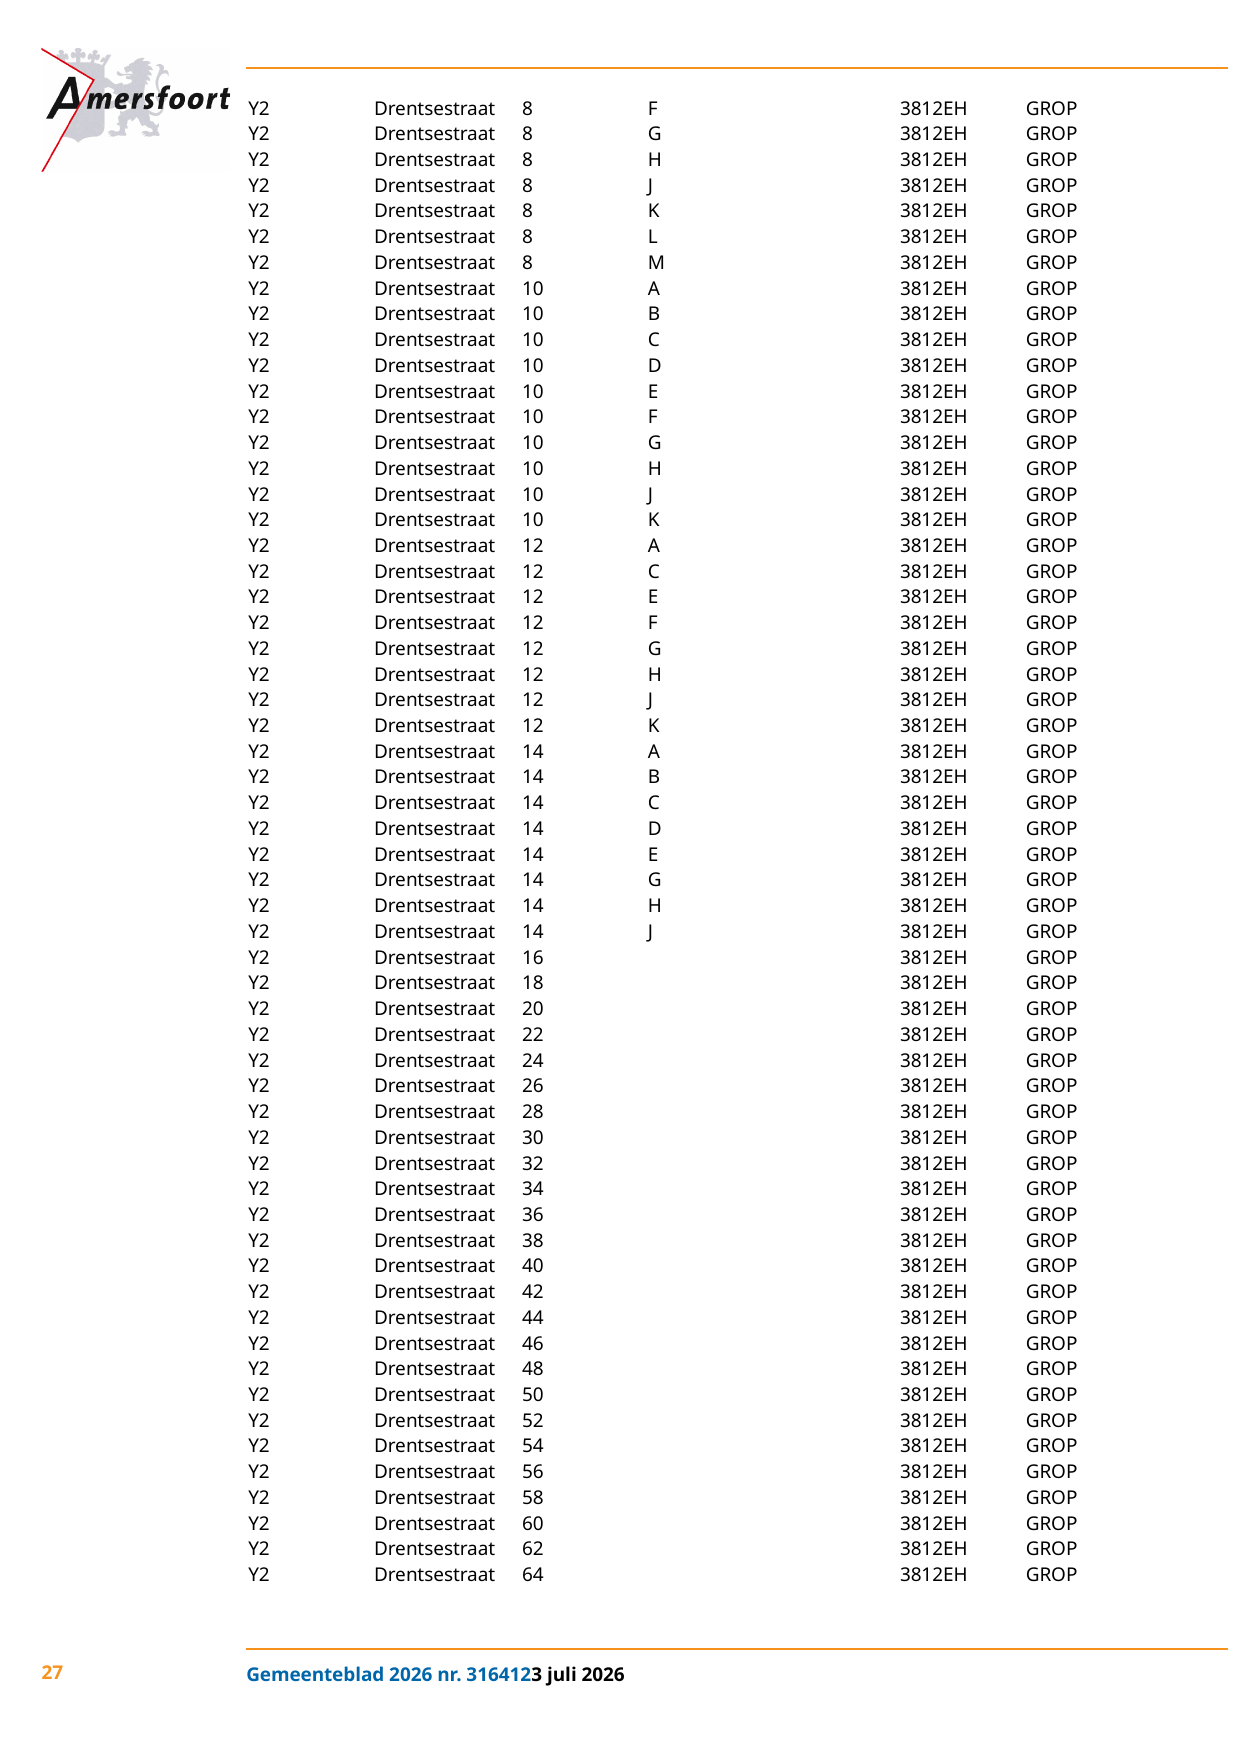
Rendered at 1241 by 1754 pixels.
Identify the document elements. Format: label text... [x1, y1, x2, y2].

table_cell 3812EH [900, 661, 1026, 687]
table_cell 12 [522, 687, 648, 712]
table_cell [648, 1175, 774, 1201]
table_cell Drentsestraat [374, 1278, 522, 1304]
table_cell Y2 [248, 790, 374, 815]
table_cell Drentsestraat [374, 1536, 522, 1561]
table_cell 64 [522, 1561, 648, 1587]
table_cell 3812EH [900, 172, 1026, 198]
table_cell Y2 [248, 301, 374, 326]
table_cell 3812EH [900, 429, 1026, 455]
table_cell GROP [1026, 1201, 1152, 1227]
table_cell Drentsestraat [374, 790, 522, 815]
table_cell 3812EH [900, 1510, 1026, 1536]
table_cell [774, 121, 900, 146]
table_cell Drentsestraat [374, 661, 522, 687]
table_cell [774, 224, 900, 249]
table_cell Drentsestraat [374, 867, 522, 892]
table_cell [648, 1124, 774, 1150]
table_cell GROP [1026, 1047, 1152, 1072]
table_cell [648, 1073, 774, 1098]
table_cell C [648, 558, 774, 584]
table_cell Y2 [248, 146, 374, 172]
table_cell Y2 [248, 1561, 374, 1587]
table_cell 38 [522, 1227, 648, 1253]
table_cell GROP [1026, 893, 1152, 918]
table_cell [648, 995, 774, 1021]
table_cell Drentsestraat [374, 1227, 522, 1253]
table_cell 60 [522, 1510, 648, 1536]
table_cell 3812EH [900, 790, 1026, 815]
table_cell [648, 1253, 774, 1278]
table_cell K [648, 712, 774, 738]
table_cell H [648, 893, 774, 918]
table_cell 62 [522, 1536, 648, 1561]
table_cell [774, 867, 900, 892]
table_cell [648, 1201, 774, 1227]
table_cell GROP [1026, 790, 1152, 815]
table_cell Drentsestraat [374, 121, 522, 146]
table_cell [774, 1150, 900, 1175]
table_cell [774, 841, 900, 867]
table_cell GROP [1026, 1356, 1152, 1381]
table_cell 3812EH [900, 1459, 1026, 1484]
table_cell 3812EH [900, 995, 1026, 1021]
table_cell [774, 326, 900, 352]
table_cell Y2 [248, 867, 374, 892]
picture [41, 47, 231, 172]
table_cell 30 [522, 1124, 648, 1150]
table_cell [774, 712, 900, 738]
table_cell 3812EH [900, 275, 1026, 301]
table_cell Drentsestraat [374, 172, 522, 198]
table_cell [648, 1459, 774, 1484]
table_cell 52 [522, 1407, 648, 1433]
table_cell Y2 [248, 1253, 374, 1278]
table_cell 3812EH [900, 1073, 1026, 1098]
table_cell 12 [522, 584, 648, 609]
table_cell Y2 [248, 455, 374, 481]
table_cell 3812EH [900, 146, 1026, 172]
table_cell [648, 1330, 774, 1356]
table_cell K [648, 198, 774, 223]
table_cell GROP [1026, 841, 1152, 867]
table_cell 3812EH [900, 1356, 1026, 1381]
table_cell Y2 [248, 1175, 374, 1201]
table_cell 3812EH [900, 378, 1026, 403]
table_cell [774, 1253, 900, 1278]
table_cell Drentsestraat [374, 893, 522, 918]
table_cell Drentsestraat [374, 995, 522, 1021]
table_cell Drentsestraat [374, 1510, 522, 1536]
table_cell GROP [1026, 1561, 1152, 1587]
table_cell G [648, 635, 774, 661]
table_cell [774, 1381, 900, 1407]
table_cell F [648, 404, 774, 429]
table_cell [648, 1381, 774, 1407]
table_cell 3812EH [900, 1253, 1026, 1278]
table_cell 22 [522, 1021, 648, 1047]
table_cell [774, 738, 900, 764]
table_cell [774, 1073, 900, 1098]
table_cell [774, 1227, 900, 1253]
table_cell Drentsestraat [374, 558, 522, 584]
table_cell 3812EH [900, 1536, 1026, 1561]
table_cell Y2 [248, 712, 374, 738]
table_cell Y2 [248, 918, 374, 944]
table_cell [774, 301, 900, 326]
table_cell 3812EH [900, 352, 1026, 378]
table_cell [774, 198, 900, 223]
table_cell Y2 [248, 738, 374, 764]
table_cell L [648, 224, 774, 249]
table_cell Y2 [248, 429, 374, 455]
table_cell Y2 [248, 1510, 374, 1536]
table_cell [774, 558, 900, 584]
table_cell GROP [1026, 301, 1152, 326]
table_cell 14 [522, 738, 648, 764]
table_cell H [648, 146, 774, 172]
table_cell 14 [522, 764, 648, 789]
table_cell Y2 [248, 481, 374, 506]
table_cell A [648, 275, 774, 301]
table_cell 54 [522, 1433, 648, 1458]
table_cell [774, 970, 900, 995]
table_cell GROP [1026, 970, 1152, 995]
table_cell Y2 [248, 1098, 374, 1124]
table_cell Drentsestraat [374, 532, 522, 558]
table_cell 3812EH [900, 326, 1026, 352]
table_cell Y2 [248, 815, 374, 841]
table_cell Y2 [248, 352, 374, 378]
table_cell 10 [522, 378, 648, 403]
table_cell J [648, 687, 774, 712]
table_cell GROP [1026, 944, 1152, 969]
table_cell GROP [1026, 455, 1152, 481]
table_cell Y2 [248, 326, 374, 352]
table_cell 10 [522, 326, 648, 352]
table_cell [648, 1484, 774, 1510]
table_cell 3812EH [900, 1175, 1026, 1201]
table_cell [774, 918, 900, 944]
table_cell 3812EH [900, 1227, 1026, 1253]
table_cell [774, 790, 900, 815]
table_cell [774, 893, 900, 918]
table_cell GROP [1026, 1304, 1152, 1330]
table_cell Y2 [248, 198, 374, 223]
table_cell Y2 [248, 532, 374, 558]
table_cell 16 [522, 944, 648, 969]
table_cell GROP [1026, 1073, 1152, 1098]
table_cell [648, 1098, 774, 1124]
table_cell Y2 [248, 1330, 374, 1356]
table_cell Y2 [248, 944, 374, 969]
table_cell 10 [522, 404, 648, 429]
table_cell GROP [1026, 1150, 1152, 1175]
table_cell Y2 [248, 1073, 374, 1098]
table_cell [774, 378, 900, 403]
table_cell 3812EH [900, 1433, 1026, 1458]
table_cell [774, 429, 900, 455]
table_cell [774, 506, 900, 532]
table_cell 10 [522, 429, 648, 455]
table_cell Drentsestraat [374, 352, 522, 378]
table_cell Y2 [248, 224, 374, 249]
table_cell Drentsestraat [374, 301, 522, 326]
table_cell GROP [1026, 1510, 1152, 1536]
table_cell Y2 [248, 764, 374, 789]
table_cell H [648, 455, 774, 481]
table_cell 10 [522, 506, 648, 532]
table_cell [648, 1433, 774, 1458]
table_cell Y2 [248, 1021, 374, 1047]
table_cell [774, 687, 900, 712]
table_cell Drentsestraat [374, 1073, 522, 1098]
table_cell 48 [522, 1356, 648, 1381]
table_cell D [648, 815, 774, 841]
table_cell 50 [522, 1381, 648, 1407]
table_cell F [648, 95, 774, 121]
table_cell Drentsestraat [374, 635, 522, 661]
table_cell GROP [1026, 1253, 1152, 1278]
table_cell 42 [522, 1278, 648, 1304]
table_cell [774, 635, 900, 661]
table_cell GROP [1026, 224, 1152, 249]
table_cell Drentsestraat [374, 506, 522, 532]
table_cell 3812EH [900, 1304, 1026, 1330]
table_cell 28 [522, 1098, 648, 1124]
table_cell 3812EH [900, 1201, 1026, 1227]
table_cell Drentsestraat [374, 275, 522, 301]
table_cell 10 [522, 352, 648, 378]
table_cell 3812EH [900, 1124, 1026, 1150]
table_cell Y2 [248, 635, 374, 661]
table_cell 3812EH [900, 198, 1026, 223]
table_cell 44 [522, 1304, 648, 1330]
table_cell 3812EH [900, 841, 1026, 867]
table_cell Drentsestraat [374, 738, 522, 764]
table_cell Drentsestraat [374, 764, 522, 789]
table_cell Drentsestraat [374, 1150, 522, 1175]
table_cell 8 [522, 172, 648, 198]
table_cell Y2 [248, 1278, 374, 1304]
table_cell [648, 1150, 774, 1175]
table_cell Drentsestraat [374, 224, 522, 249]
table_cell B [648, 301, 774, 326]
table_cell Y2 [248, 1124, 374, 1150]
table_cell 3812EH [900, 249, 1026, 275]
table_cell 3812EH [900, 404, 1026, 429]
table_cell 8 [522, 249, 648, 275]
table_cell [648, 944, 774, 969]
table_cell A [648, 738, 774, 764]
table_cell 12 [522, 558, 648, 584]
table_cell 24 [522, 1047, 648, 1072]
table_cell 12 [522, 712, 648, 738]
table_cell [774, 1304, 900, 1330]
table_cell 3812EH [900, 1407, 1026, 1433]
table_cell Drentsestraat [374, 326, 522, 352]
table_cell G [648, 867, 774, 892]
table_cell 3812EH [900, 893, 1026, 918]
table_cell GROP [1026, 712, 1152, 738]
table_cell 3812EH [900, 301, 1026, 326]
table_cell 10 [522, 481, 648, 506]
table_cell Drentsestraat [374, 1304, 522, 1330]
table_cell 14 [522, 790, 648, 815]
table_cell 8 [522, 95, 648, 121]
table_cell Drentsestraat [374, 609, 522, 635]
table_cell 3812EH [900, 95, 1026, 121]
table_cell Drentsestraat [374, 970, 522, 995]
table_cell Drentsestraat [374, 1124, 522, 1150]
table_cell 3812EH [900, 121, 1026, 146]
table_cell [774, 1510, 900, 1536]
table_cell 10 [522, 275, 648, 301]
table_cell GROP [1026, 995, 1152, 1021]
table_cell GROP [1026, 1021, 1152, 1047]
table_cell GROP [1026, 1098, 1152, 1124]
table_cell 3812EH [900, 918, 1026, 944]
table_cell [774, 1124, 900, 1150]
table_cell [648, 1227, 774, 1253]
table_cell Drentsestraat [374, 1356, 522, 1381]
table_cell Y2 [248, 249, 374, 275]
table_cell 3812EH [900, 738, 1026, 764]
table_cell [774, 1407, 900, 1433]
table_cell 3812EH [900, 1561, 1026, 1587]
table_cell GROP [1026, 584, 1152, 609]
table_cell [648, 1278, 774, 1304]
table_cell 12 [522, 635, 648, 661]
table_cell [774, 764, 900, 789]
table_cell 3812EH [900, 1278, 1026, 1304]
table_cell [774, 95, 900, 121]
table_cell [648, 1356, 774, 1381]
table_cell [774, 1459, 900, 1484]
table_cell 3812EH [900, 815, 1026, 841]
table_cell [774, 146, 900, 172]
table_cell GROP [1026, 378, 1152, 403]
table_cell Y2 [248, 841, 374, 867]
table_cell Y2 [248, 1433, 374, 1458]
table_cell Drentsestraat [374, 1484, 522, 1510]
table_cell Drentsestraat [374, 918, 522, 944]
table_cell GROP [1026, 1175, 1152, 1201]
table_cell Y2 [248, 404, 374, 429]
table_cell Y2 [248, 1484, 374, 1510]
table_cell Y2 [248, 1227, 374, 1253]
table_cell Drentsestraat [374, 1561, 522, 1587]
table_cell H [648, 661, 774, 687]
table_cell Drentsestraat [374, 1201, 522, 1227]
table_cell GROP [1026, 404, 1152, 429]
table_cell [774, 1201, 900, 1227]
table_cell Y2 [248, 121, 374, 146]
table_cell Y2 [248, 1201, 374, 1227]
table_cell [648, 1047, 774, 1072]
table_cell E [648, 841, 774, 867]
table_cell [774, 1047, 900, 1072]
table_cell Drentsestraat [374, 1098, 522, 1124]
table_cell Y2 [248, 1407, 374, 1433]
table_cell 3812EH [900, 481, 1026, 506]
table_cell 3812EH [900, 944, 1026, 969]
table_cell GROP [1026, 249, 1152, 275]
table_cell [648, 1561, 774, 1587]
table_cell GROP [1026, 558, 1152, 584]
table_cell Y2 [248, 378, 374, 403]
table_cell Y2 [248, 609, 374, 635]
table_cell Drentsestraat [374, 944, 522, 969]
table_cell 12 [522, 532, 648, 558]
table_cell Drentsestraat [374, 429, 522, 455]
table_cell 3812EH [900, 1047, 1026, 1072]
table_cell 3812EH [900, 1330, 1026, 1356]
table_cell Drentsestraat [374, 455, 522, 481]
table_cell [774, 1175, 900, 1201]
table_cell Y2 [248, 661, 374, 687]
table_cell Drentsestraat [374, 95, 522, 121]
table_cell 58 [522, 1484, 648, 1510]
table_cell 18 [522, 970, 648, 995]
table_cell [648, 1536, 774, 1561]
table_cell Drentsestraat [374, 1253, 522, 1278]
table_cell Y2 [248, 970, 374, 995]
table_cell Y2 [248, 1459, 374, 1484]
table_cell Drentsestraat [374, 1330, 522, 1356]
table_cell 3812EH [900, 712, 1026, 738]
table_cell 12 [522, 661, 648, 687]
table_cell Y2 [248, 95, 374, 121]
table_cell [774, 1021, 900, 1047]
table_cell Y2 [248, 1150, 374, 1175]
table_cell 3812EH [900, 506, 1026, 532]
table_cell [774, 275, 900, 301]
table_cell B [648, 764, 774, 789]
table_cell GROP [1026, 326, 1152, 352]
table_cell Y2 [248, 172, 374, 198]
table_cell 32 [522, 1150, 648, 1175]
table_cell [774, 944, 900, 969]
table_cell GROP [1026, 429, 1152, 455]
table_cell 3812EH [900, 1484, 1026, 1510]
table_cell 3812EH [900, 609, 1026, 635]
table_cell E [648, 378, 774, 403]
table_cell GROP [1026, 1433, 1152, 1458]
table_cell 36 [522, 1201, 648, 1227]
table_cell GROP [1026, 1407, 1152, 1433]
table_cell 3812EH [900, 1150, 1026, 1175]
table_cell GROP [1026, 1278, 1152, 1304]
table_cell GROP [1026, 146, 1152, 172]
table_cell 14 [522, 815, 648, 841]
table_cell Y2 [248, 1536, 374, 1561]
table_cell 3812EH [900, 224, 1026, 249]
table_cell GROP [1026, 764, 1152, 789]
table_cell Drentsestraat [374, 249, 522, 275]
table_cell [648, 1510, 774, 1536]
table_cell 3812EH [900, 584, 1026, 609]
table_cell [774, 1484, 900, 1510]
table_cell J [648, 172, 774, 198]
table_cell Y2 [248, 995, 374, 1021]
table_cell Drentsestraat [374, 815, 522, 841]
table_cell Drentsestraat [374, 687, 522, 712]
table_cell Y2 [248, 1304, 374, 1330]
table_cell Y2 [248, 584, 374, 609]
table_cell 3812EH [900, 635, 1026, 661]
table_cell Drentsestraat [374, 481, 522, 506]
table_cell [774, 481, 900, 506]
table_cell D [648, 352, 774, 378]
table_cell Drentsestraat [374, 198, 522, 223]
table_cell Drentsestraat [374, 378, 522, 403]
table_cell G [648, 121, 774, 146]
table_cell 56 [522, 1459, 648, 1484]
table_cell GROP [1026, 481, 1152, 506]
table_cell GROP [1026, 1381, 1152, 1407]
table_cell Y2 [248, 558, 374, 584]
table_cell 46 [522, 1330, 648, 1356]
table_cell K [648, 506, 774, 532]
table_cell Drentsestraat [374, 146, 522, 172]
table_cell Drentsestraat [374, 1407, 522, 1433]
table_cell [774, 584, 900, 609]
table_cell Drentsestraat [374, 841, 522, 867]
table_cell [774, 1330, 900, 1356]
table_cell 14 [522, 893, 648, 918]
table_cell 3812EH [900, 1098, 1026, 1124]
table_cell 3812EH [900, 764, 1026, 789]
table_cell [648, 1021, 774, 1047]
table_cell 20 [522, 995, 648, 1021]
table_cell 14 [522, 867, 648, 892]
table_cell [774, 455, 900, 481]
table_cell [774, 1561, 900, 1587]
table_cell GROP [1026, 352, 1152, 378]
table_cell GROP [1026, 95, 1152, 121]
table_cell M [648, 249, 774, 275]
table_cell 8 [522, 146, 648, 172]
table_cell GROP [1026, 815, 1152, 841]
table_cell [774, 815, 900, 841]
table_cell [774, 1098, 900, 1124]
table_cell [774, 532, 900, 558]
table_cell GROP [1026, 1536, 1152, 1561]
table_cell GROP [1026, 1330, 1152, 1356]
table_cell [774, 404, 900, 429]
table_cell Y2 [248, 1356, 374, 1381]
table_cell 34 [522, 1175, 648, 1201]
table_cell 3812EH [900, 455, 1026, 481]
table_cell 12 [522, 609, 648, 635]
table_cell Y2 [248, 687, 374, 712]
table_cell 3812EH [900, 532, 1026, 558]
table_cell GROP [1026, 172, 1152, 198]
table_cell GROP [1026, 1484, 1152, 1510]
table_cell F [648, 609, 774, 635]
table_cell [774, 609, 900, 635]
table_cell C [648, 790, 774, 815]
table_cell Y2 [248, 893, 374, 918]
table_cell 8 [522, 224, 648, 249]
table_cell 40 [522, 1253, 648, 1278]
table_cell Drentsestraat [374, 1459, 522, 1484]
table_cell Y2 [248, 1381, 374, 1407]
table_cell C [648, 326, 774, 352]
table_cell Drentsestraat [374, 404, 522, 429]
table_cell 3812EH [900, 1021, 1026, 1047]
table_cell GROP [1026, 609, 1152, 635]
table_cell [774, 172, 900, 198]
table_cell G [648, 429, 774, 455]
table_cell J [648, 918, 774, 944]
table_cell GROP [1026, 687, 1152, 712]
table_cell 14 [522, 841, 648, 867]
table_cell GROP [1026, 918, 1152, 944]
table_cell Drentsestraat [374, 1381, 522, 1407]
table_cell Drentsestraat [374, 584, 522, 609]
table_cell GROP [1026, 275, 1152, 301]
table_cell [774, 249, 900, 275]
table_cell GROP [1026, 198, 1152, 223]
table_cell GROP [1026, 867, 1152, 892]
table_cell 3812EH [900, 867, 1026, 892]
table_cell [774, 1278, 900, 1304]
table_cell [648, 1304, 774, 1330]
table_cell GROP [1026, 1227, 1152, 1253]
table_cell [774, 1433, 900, 1458]
table_cell GROP [1026, 1124, 1152, 1150]
table_cell [774, 995, 900, 1021]
table_cell Drentsestraat [374, 712, 522, 738]
table_cell 3812EH [900, 1381, 1026, 1407]
table_cell E [648, 584, 774, 609]
table_cell GROP [1026, 532, 1152, 558]
table_cell 8 [522, 198, 648, 223]
table_cell [774, 661, 900, 687]
table_cell 10 [522, 455, 648, 481]
table_cell GROP [1026, 661, 1152, 687]
table_cell Drentsestraat [374, 1433, 522, 1458]
table_cell [774, 352, 900, 378]
table_cell GROP [1026, 635, 1152, 661]
table_cell 3812EH [900, 558, 1026, 584]
table_cell Y2 [248, 506, 374, 532]
table_cell 10 [522, 301, 648, 326]
table_cell Y2 [248, 1047, 374, 1072]
table_cell GROP [1026, 738, 1152, 764]
table_cell GROP [1026, 1459, 1152, 1484]
table_cell 8 [522, 121, 648, 146]
table_cell Y2 [248, 275, 374, 301]
table_cell [648, 970, 774, 995]
table_cell [774, 1536, 900, 1561]
table_cell Drentsestraat [374, 1175, 522, 1201]
table_cell GROP [1026, 121, 1152, 146]
table_cell 3812EH [900, 687, 1026, 712]
table_cell [648, 1407, 774, 1433]
table_cell 14 [522, 918, 648, 944]
table_cell J [648, 481, 774, 506]
table_cell 3812EH [900, 970, 1026, 995]
table_cell GROP [1026, 506, 1152, 532]
table_cell 26 [522, 1073, 648, 1098]
table_cell Drentsestraat [374, 1021, 522, 1047]
table_cell A [648, 532, 774, 558]
table_cell [774, 1356, 900, 1381]
table_cell Drentsestraat [374, 1047, 522, 1072]
